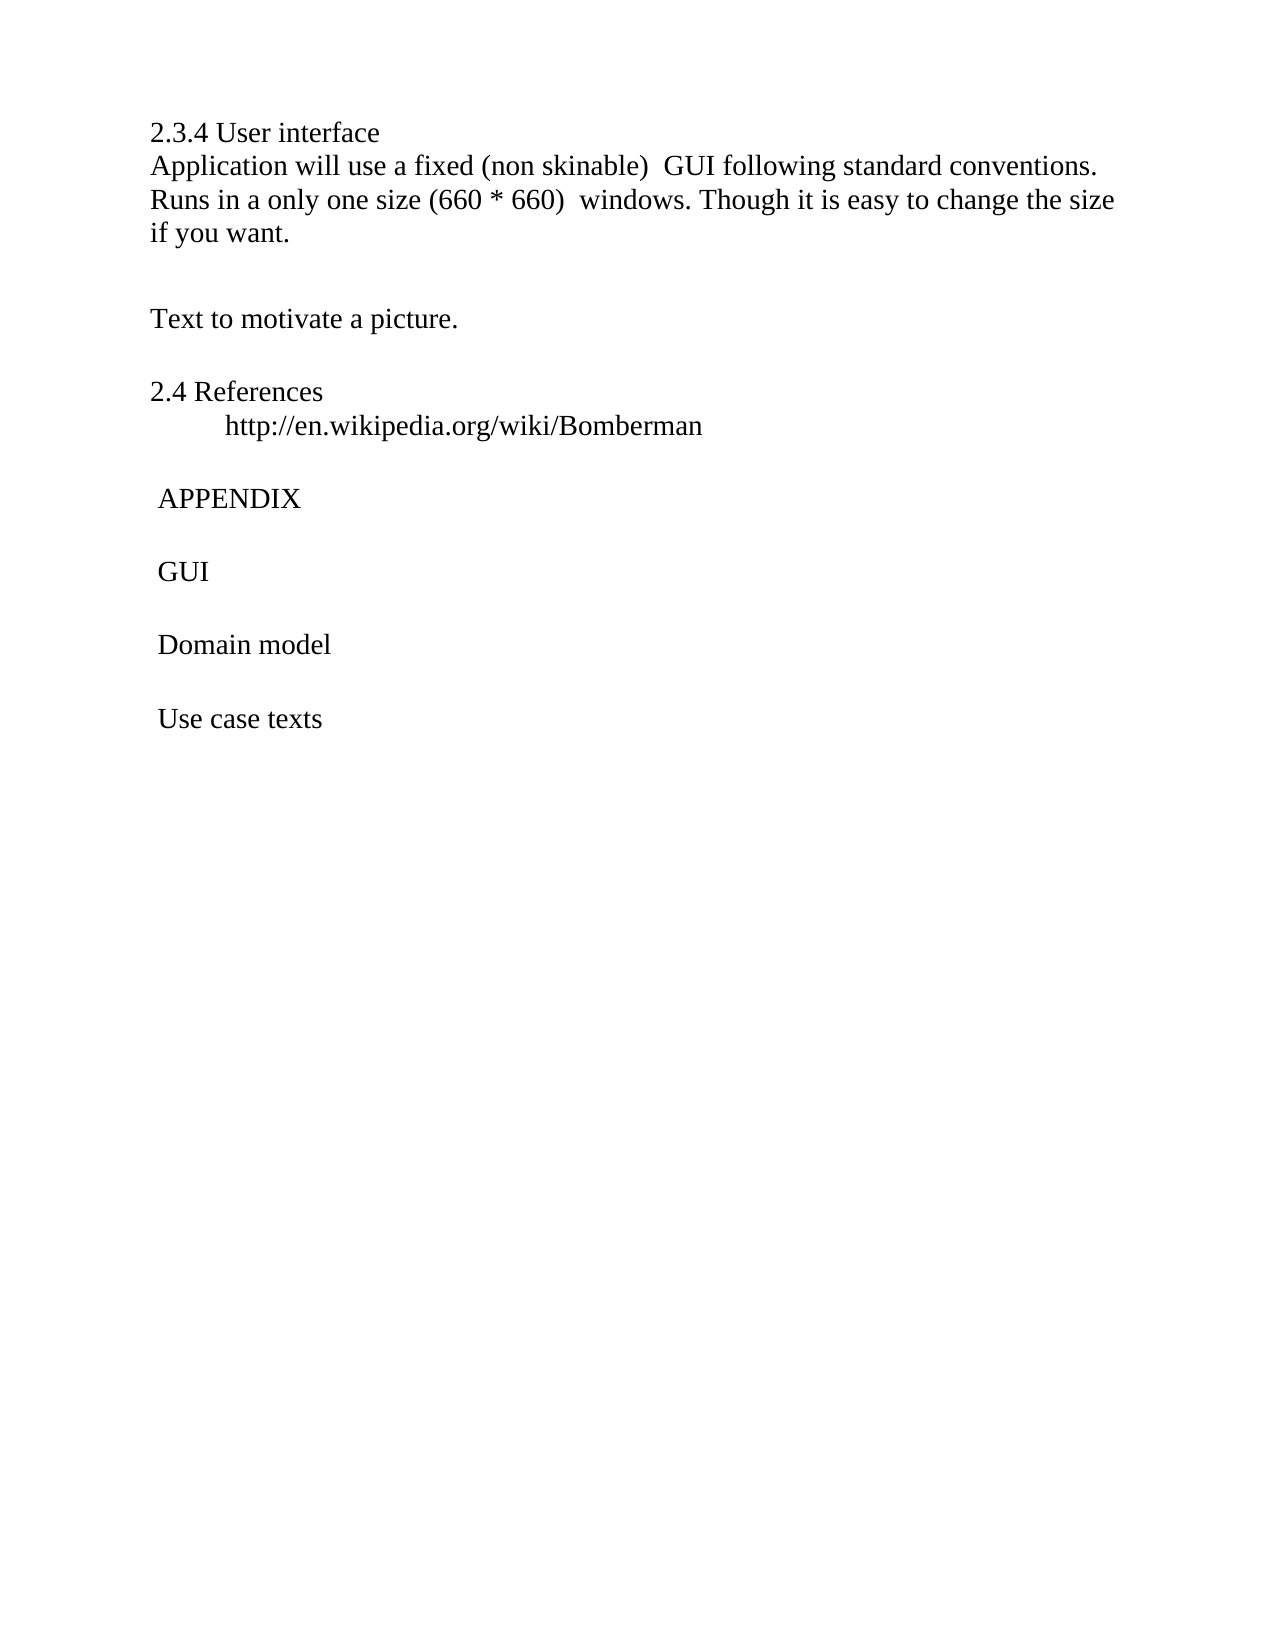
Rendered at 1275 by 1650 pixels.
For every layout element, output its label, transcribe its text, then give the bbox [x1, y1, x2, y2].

text 2.3.4 User interface Application will use a fixed (non skinable) GUI following standard conventions. Runs in a only one size (660 * 660) windows. Though it is easy to change the size if you want. [150, 75, 1125, 249]
text Text to motivate a picture. 2.4 References http://en.wikipedia.org/wiki/Bomberman APPENDIX GUI Domain model Use case texts [150, 261, 1125, 768]
